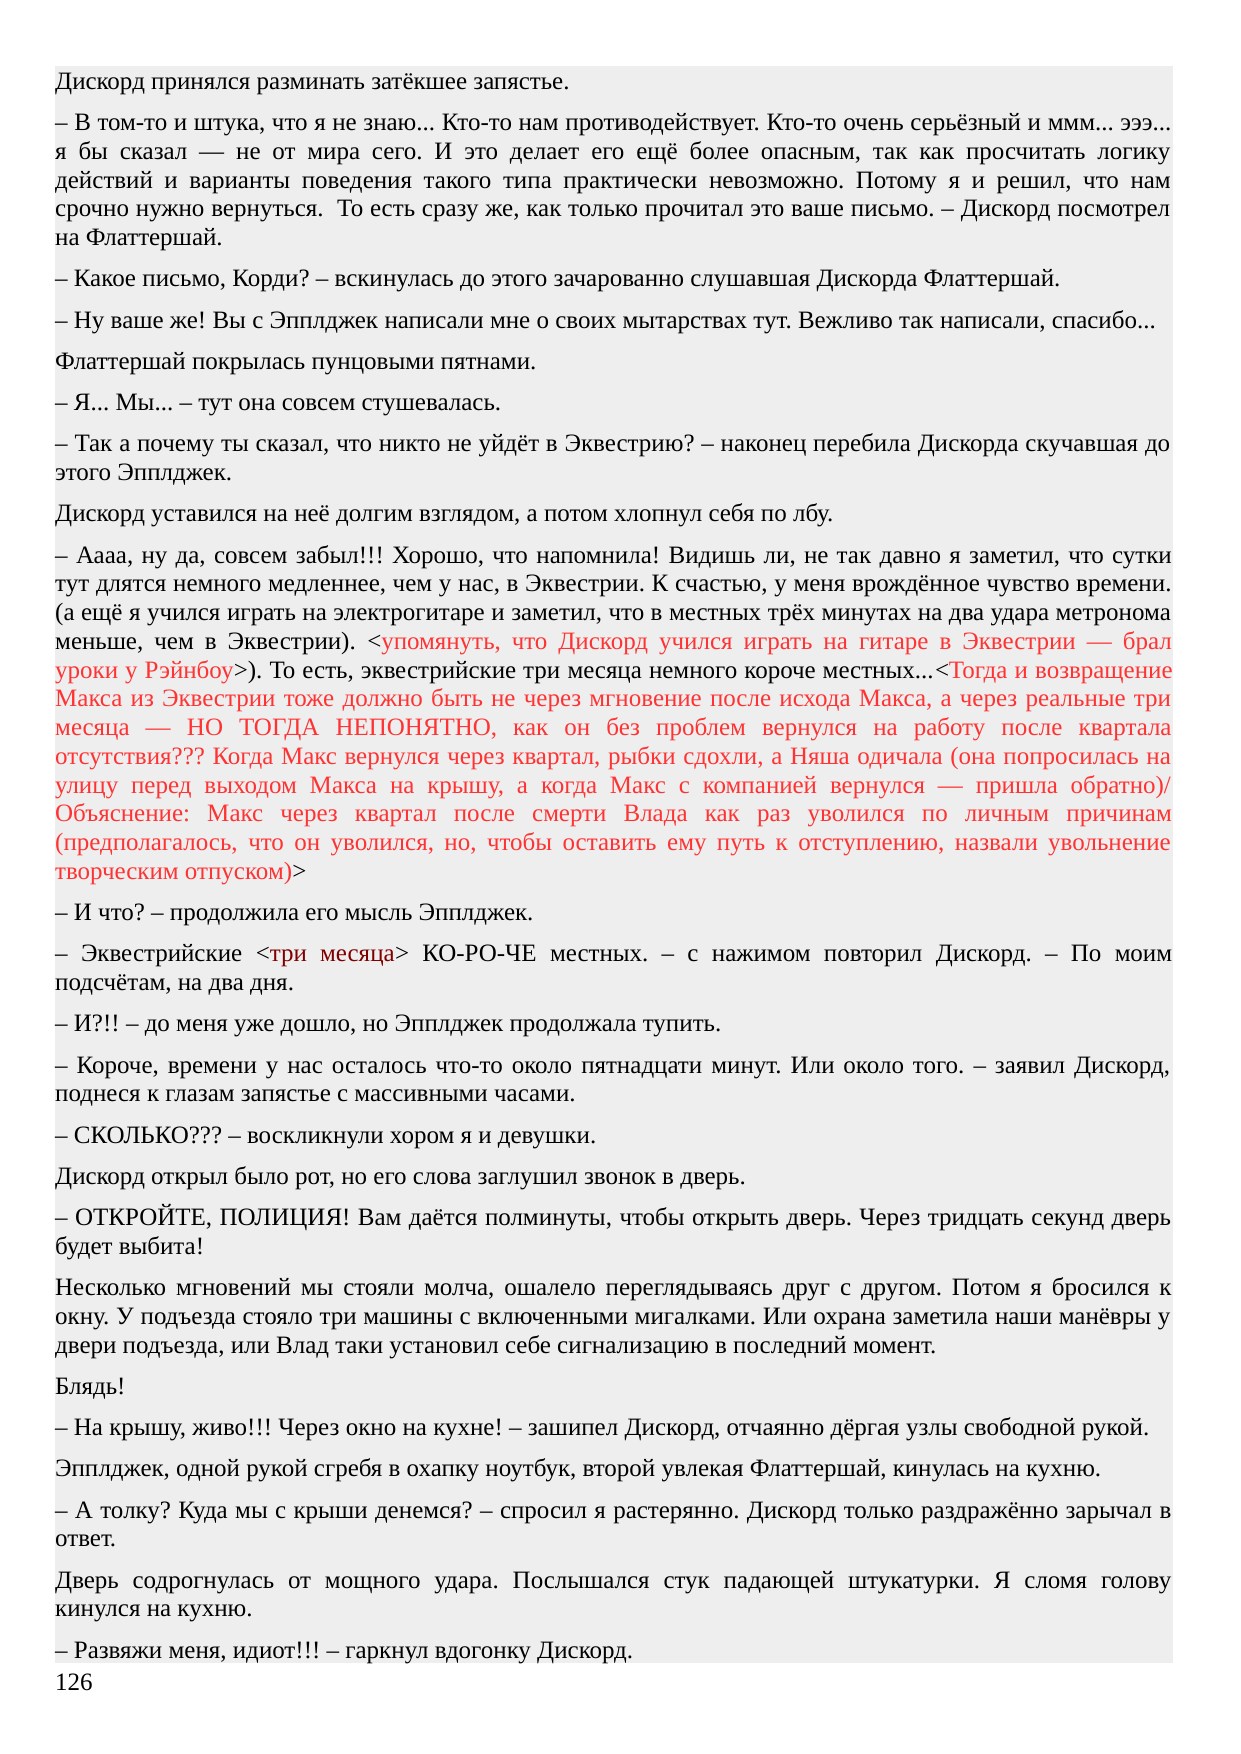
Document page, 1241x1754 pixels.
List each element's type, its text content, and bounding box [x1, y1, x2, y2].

text – Короче, времени у нас осталось что-то около пятнадцати минут. Или около того. – заявил Дискорд, поднеся к глазам запястье с массивными часами. [55, 1050, 1173, 1107]
text – На крышу, живо!!! Через окно на кухне! – зашипел Дискорд, отчаянно дёргая узлы свободной рукой. [55, 1412, 1173, 1441]
text Блядь! [55, 1371, 1173, 1400]
text – В том-то и штука, что я не знаю... Кто-то нам противодействует. Кто-то очень серьёзный и ммм... эээ... я бы сказал — не от мира сего. И это делает его ещё более опасным, так как просчитать логику действий и варианты поведения такого типа практически невозможно. Потому я и решил, что нам срочно нужно вернуться. То есть сразу же, как только прочитал это ваше письмо. – Дискорд посмотрел на Флаттершай. [55, 107, 1173, 251]
text – Я... Мы... – тут она совсем стушевалась. [55, 387, 1173, 416]
text Дверь содрогнулась от мощного удара. Послышался стук падающей штукатурки. Я сломя голову кинулся на кухню. [55, 1565, 1173, 1622]
text – Аааа, ну да, совсем забыл!!! Хорошо, что напомнила! Видишь ли, не так давно я заметил, что сутки тут длятся немного медленнее, чем у нас, в Эквестрии. К счастью, у меня врождённое чувство времени. (а ещё я учился играть на электрогитаре и заметил, что в местных трёх минутах на два удара метронома меньше, чем в Эквестрии). <упомянуть, что Дискорд учился играть на гитаре в Эквестрии — брал уроки у Рэйнбоу>). То есть, эквестрийские три месяца немного короче местных...<Тогда и возвращение Макса из Эквестрии тоже должно быть не через мгновение после исхода Макса, а через реальные три месяца — НО ТОГДА НЕПОНЯТНО, как он без проблем вернулся на работу после квартала отсутствия??? Когда Макс вернулся через квартал, рыбки сдохли, а Няша одичала (она попросилась на улицу перед выходом Макса на крышу, а когда Макс с компанией вернулся — пришла обратно)/ Объяснение: Макс через квартал после смерти Влада как раз уволился по личным причинам (предполагалось, что он уволился, но, чтобы оставить ему путь к отступлению, назвали увольнение творческим отпуском)> [55, 540, 1173, 885]
text – Какое письмо, Корди? – вскинулась до этого зачарованно слушавшая Дискорда Флаттершай. [55, 263, 1173, 292]
text – Ну ваше же! Вы с Эпплджек написали мне о своих мытарствах тут. Вежливо так написали, спасибо... [55, 305, 1173, 333]
text – Эквестрийские <три месяца> КО-РО-ЧЕ местных. – с нажимом повторил Дискорд. – По моим подсчётам, на два дня. [55, 938, 1173, 996]
text Дискорд уставился на неё долгим взглядом, а потом хлопнул себя по лбу. [55, 498, 1173, 527]
text Несколько мгновений мы стояли молча, ошалело переглядываясь друг с другом. Потом я бросился к окну. У подъезда стояло три машины с включенными мигалками. Или охрана заметила наши манёвры у двери подъезда, или Влад таки установил себе сигнализацию в последний момент. [55, 1272, 1173, 1358]
text Эпплджек, одной рукой сгребя в охапку ноутбук, второй увлекая Флаттершай, кинулась на кухню. [55, 1453, 1173, 1482]
text – Так а почему ты сказал, что никто не уйдёт в Эквестрию? – наконец перебила Дискорда скучавшая до этого Эпплджек. [55, 428, 1173, 486]
text Дискорд открыл было рот, но его слова заглушил звонок в дверь. [55, 1161, 1173, 1190]
text – Развяжи меня, идиот!!! – гаркнул вдогонку Дискорд. [55, 1635, 1173, 1663]
text Флаттершай покрылась пунцовыми пятнами. [55, 346, 1173, 375]
text – И что? – продолжила его мысль Эпплджек. [55, 897, 1173, 926]
text – СКОЛЬКО??? – воскликнули хором я и девушки. [55, 1120, 1173, 1148]
text Дискорд принялся разминать затёкшее запястье. [55, 66, 1173, 95]
text – И?!! – до меня уже дошло, но Эпплджек продолжала тупить. [55, 1008, 1173, 1037]
text – ОТКРОЙТЕ, ПОЛИЦИЯ! Вам даётся полминуты, чтобы открыть дверь. Через тридцать секунд дверь будет выбита! [55, 1202, 1173, 1260]
text – А толку? Куда мы с крыши денемся? – спросил я растерянно. Дискорд только раздражённо зарычал в ответ. [55, 1495, 1173, 1552]
